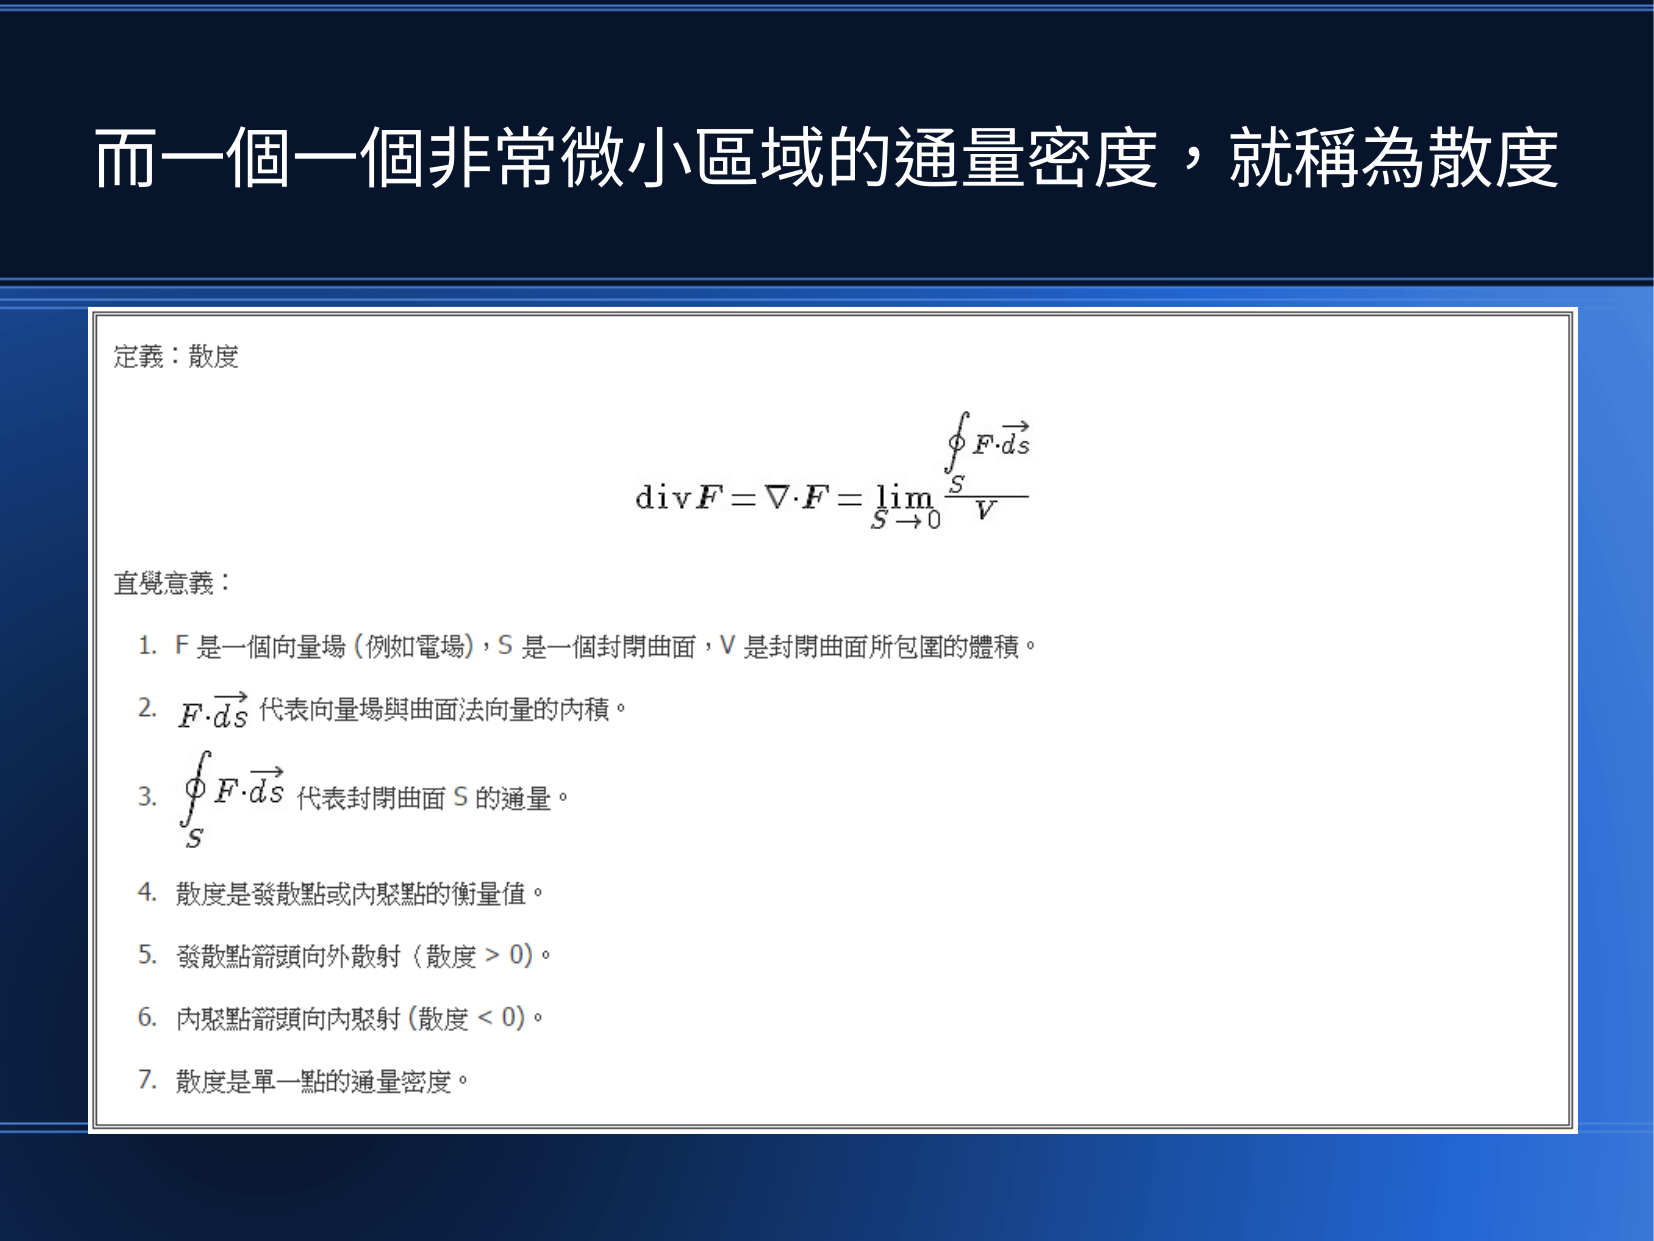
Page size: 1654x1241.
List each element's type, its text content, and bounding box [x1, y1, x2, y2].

picture [0, 0, 1654, 1241]
title 而一個一個非常微小區域的通量密度，就稱為散度 [82, 49, 1571, 257]
